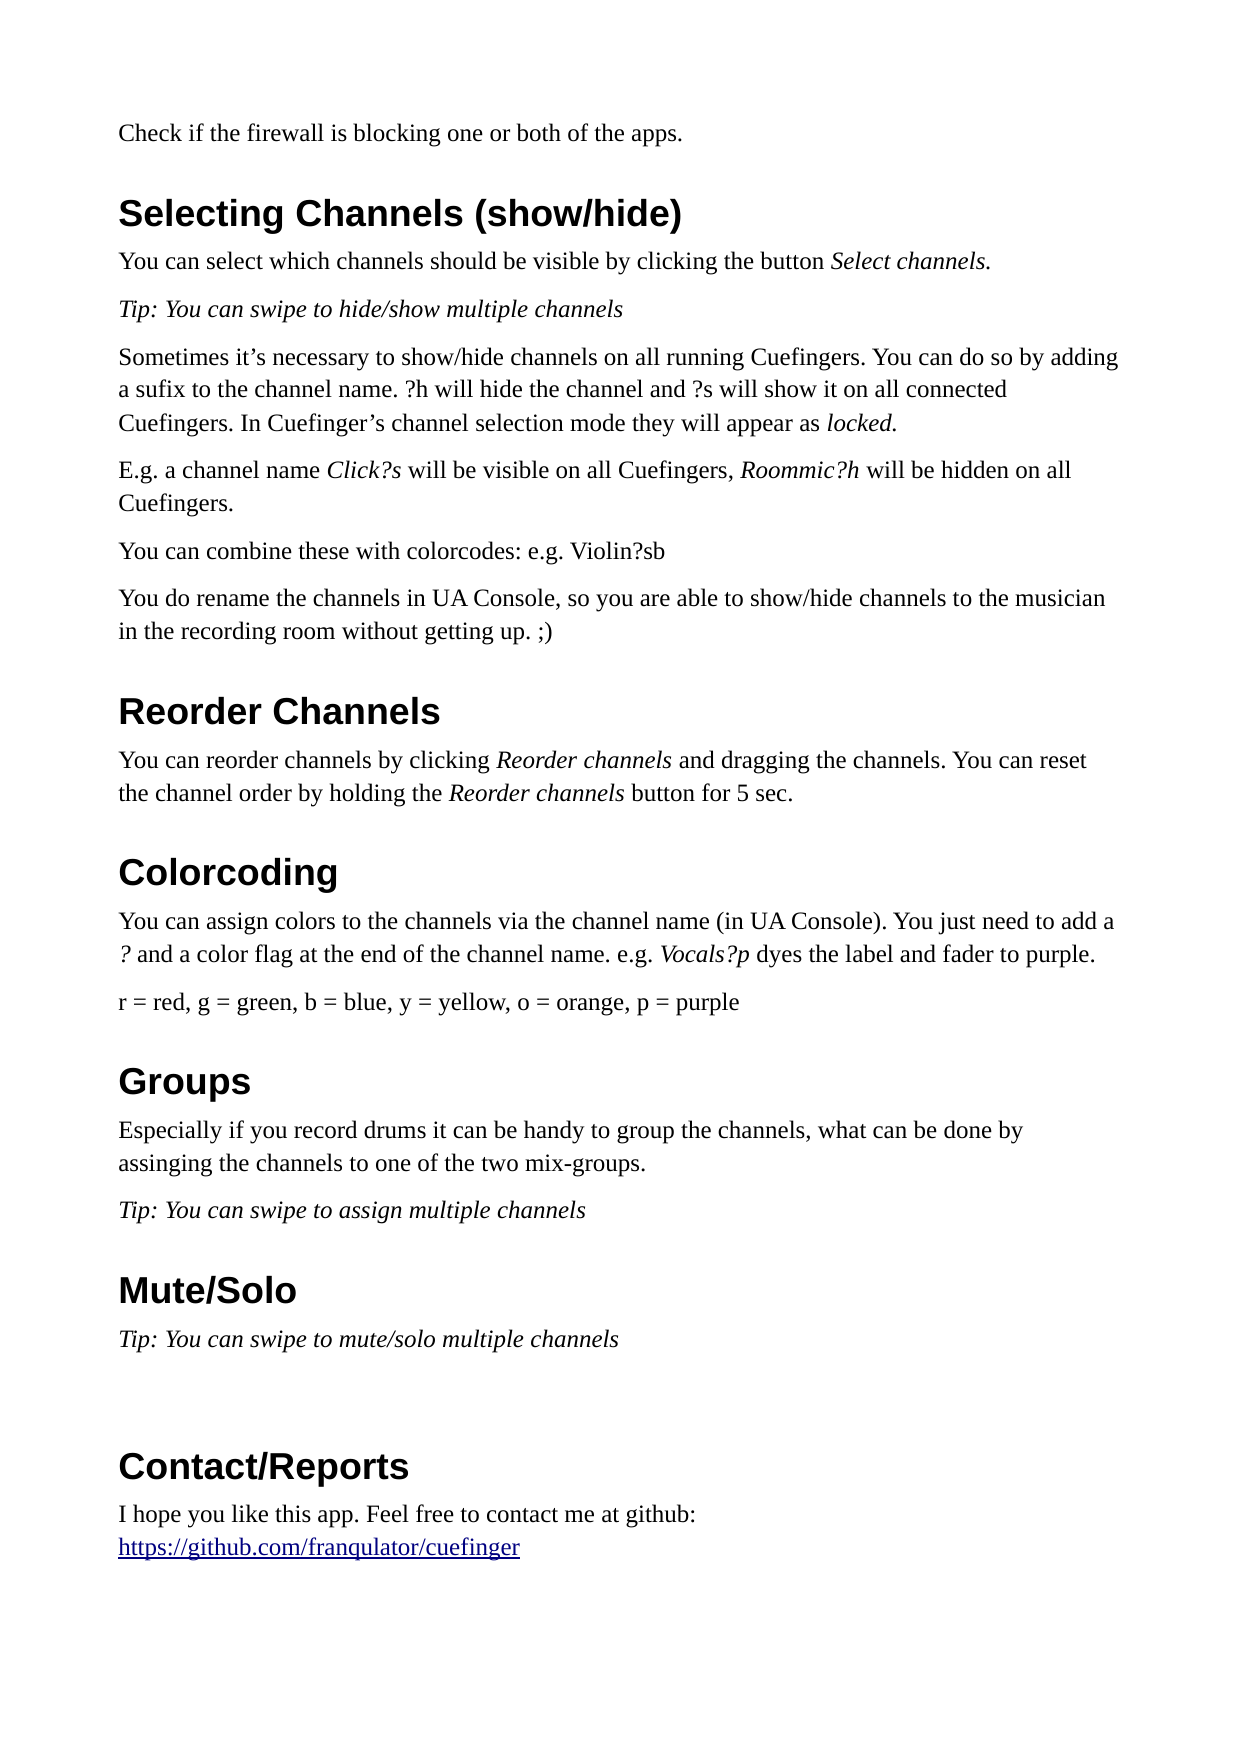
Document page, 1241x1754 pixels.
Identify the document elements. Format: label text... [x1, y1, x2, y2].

text You can assign colors to the channels via the channel name (in UA Console). You just need to add a ? and a color flag at the end of the channel name. e.g. Vocals?p dyes the label and fader to purple. [118, 906, 1122, 968]
text You do rename the channels in UA Console, so you are able to show/hide channels to the musician in the recording room without getting up. ;) [118, 583, 1122, 645]
text You can combine these with colorcodes: e.g. Violin?sb [118, 536, 1122, 564]
text Tip: You can swipe to mute/solo multiple channels [118, 1324, 1122, 1352]
subtitle Mute/Solo [118, 1268, 1122, 1311]
text Sometimes it’s necessary to show/hide channels on all running Cuefingers. You can do so by adding a sufix to the channel name. ?h will hide the channel and ?s will show it on all connected Cuefingers. In Cuefinger’s channel selection mode they will appear as locked. [118, 342, 1122, 436]
subtitle Groups [118, 1059, 1122, 1102]
text Especially if you record drums it can be handy to group the channels, what can be done by assinging the channels to one of the two mix-groups. [118, 1115, 1122, 1177]
subtitle Colorcoding [118, 850, 1122, 893]
text E.g. a channel name Click?s will be visible on all Cuefingers, Roommic?h will be hidden on all Cuefingers. [118, 455, 1122, 517]
subtitle Selecting Channels (show/hide) [118, 191, 1122, 234]
text I hope you like this app. Feel free to contact me at github: https://github.com/franqulator/cuefinger [118, 1499, 1122, 1561]
text Tip: You can swipe to assign multiple channels [118, 1195, 1122, 1224]
text Tip: You can swipe to hide/show multiple channels [118, 294, 1122, 323]
subtitle Reorder Channels [118, 689, 1122, 732]
subtitle Contact/Reports [118, 1444, 1122, 1487]
text You can select which channels should be visible by clicking the button Select channels. [118, 246, 1122, 275]
text Check if the firewall is blocking one or both of the apps. [118, 118, 1122, 147]
text You can reorder channels by clicking Reorder channels and dragging the channels. You can reset the channel order by holding the Reorder channels button for 5 sec. [118, 745, 1122, 806]
text r = red, g = green, b = blue, y = yellow, o = orange, p = purple [118, 987, 1122, 1015]
